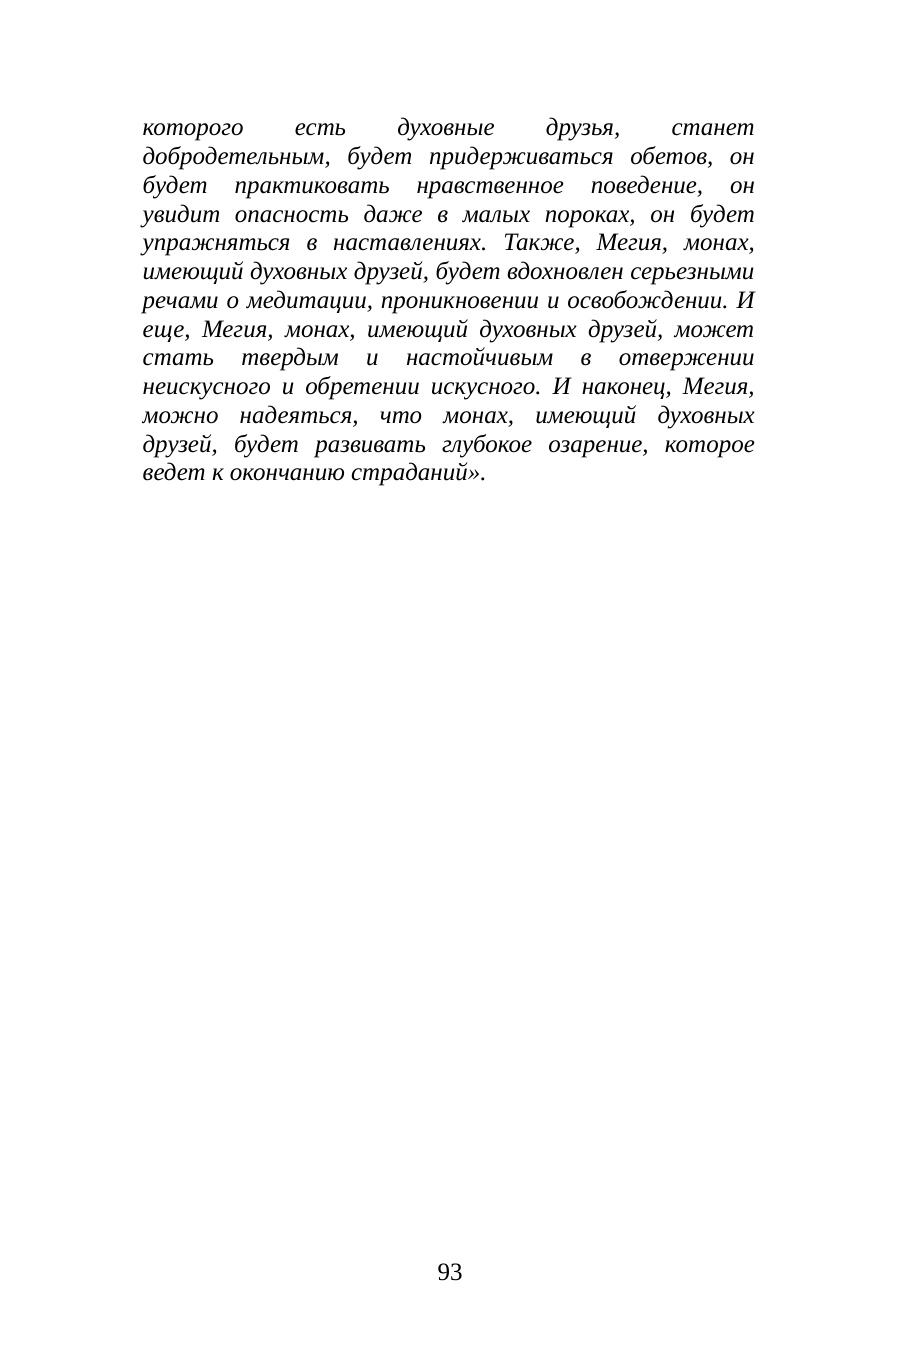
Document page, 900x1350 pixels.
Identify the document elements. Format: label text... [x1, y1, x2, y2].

text которого есть духовные друзья, станет добродетельным, будет придерживаться обетов, он будет практиковать нравственное поведение, он увидит опасность даже в малых пороках, он будет упражняться в наставлениях. Также, Мегия, монах, имеющий духовных друзей, будет вдохновлен серьезными речами о медитации, проникновении и освобождении. И еще, Мегия, монах, имеющий духовных друзей, может стать твердым и настойчивым в отвержении неискусного и обретении искусного. И наконец, Мегия, можно надеяться, что монах, имеющий духовных друзей, будет развивать глубокое озарение, которое ведет к окончанию страданий». [142, 112, 757, 486]
